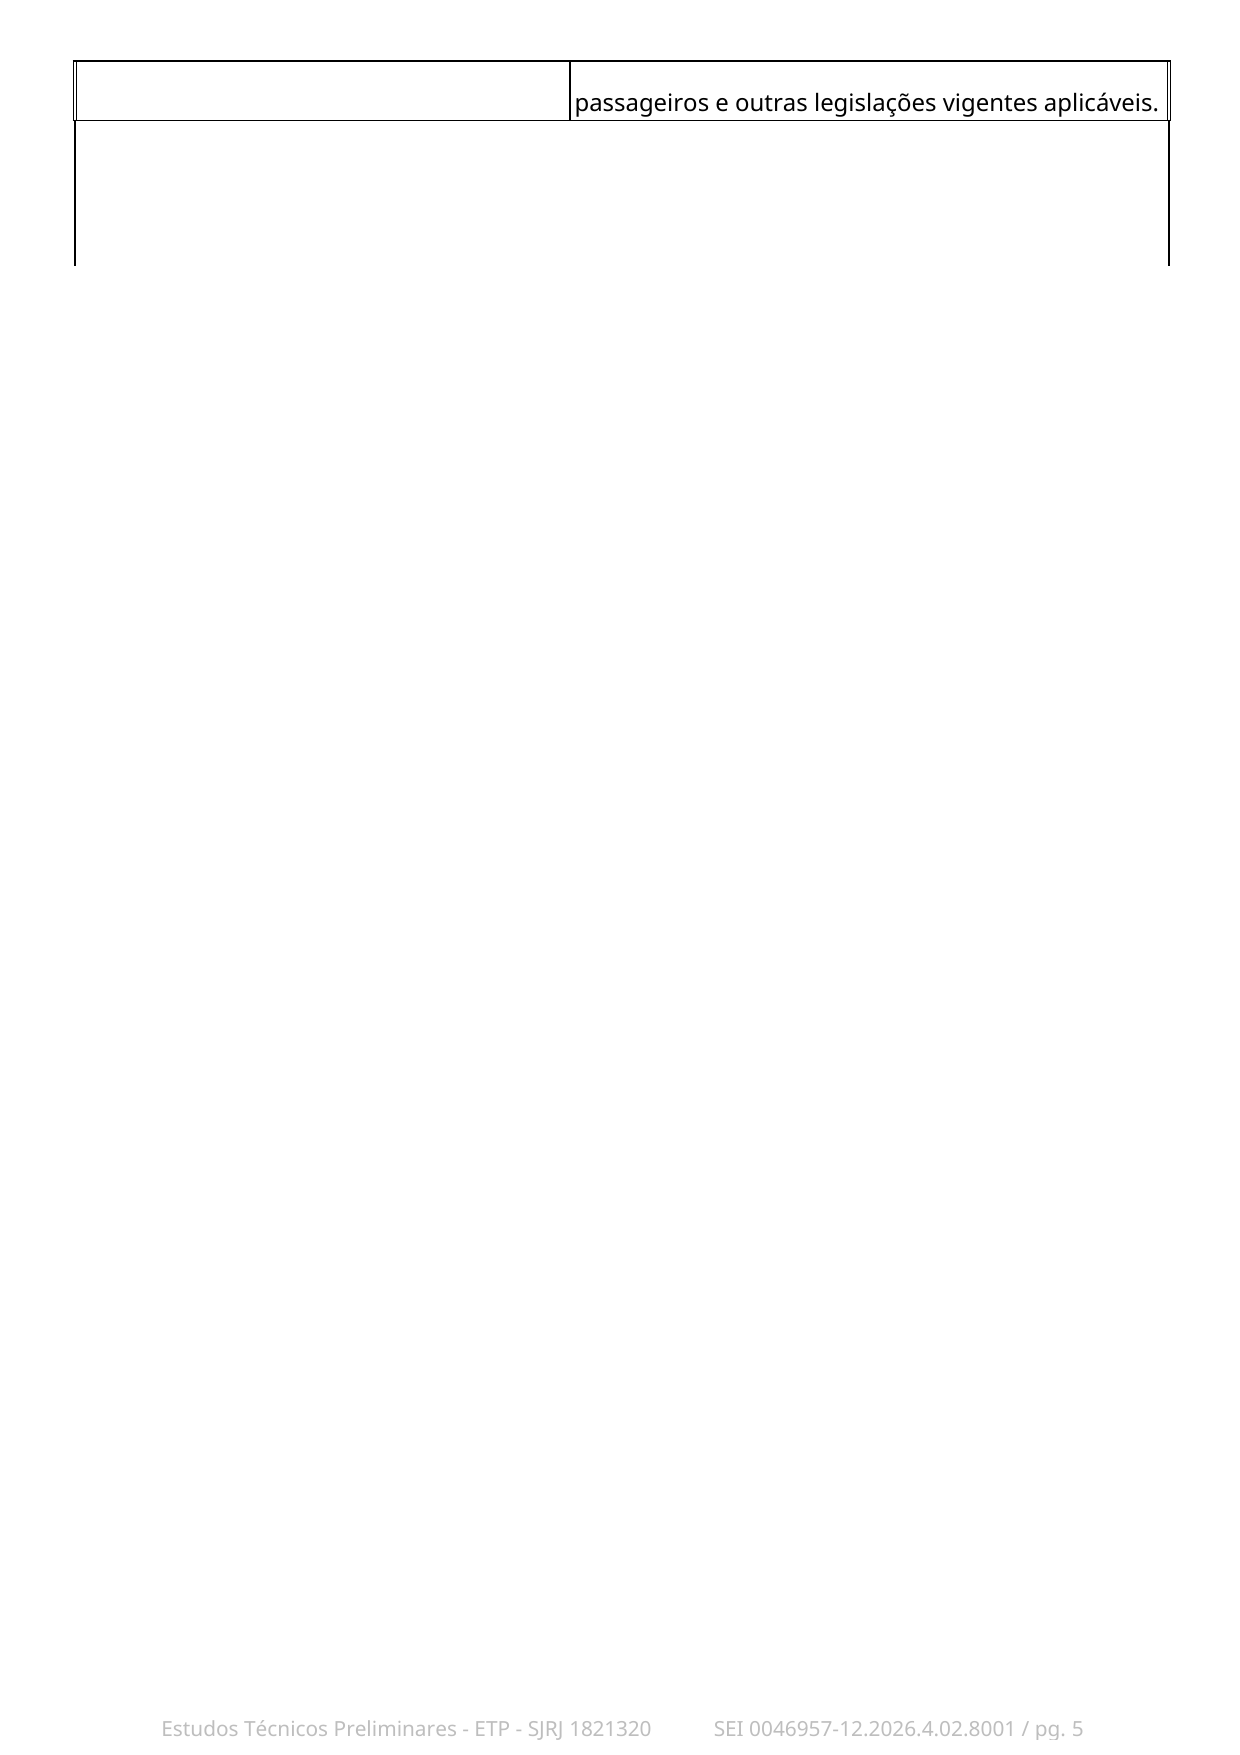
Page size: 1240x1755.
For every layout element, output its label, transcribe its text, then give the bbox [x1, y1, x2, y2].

table_cell [76, 121, 1168, 266]
table_cell [77, 62, 569, 119]
table_cell passageiros e outras legislações vigentes aplicáveis. [571, 62, 1167, 119]
